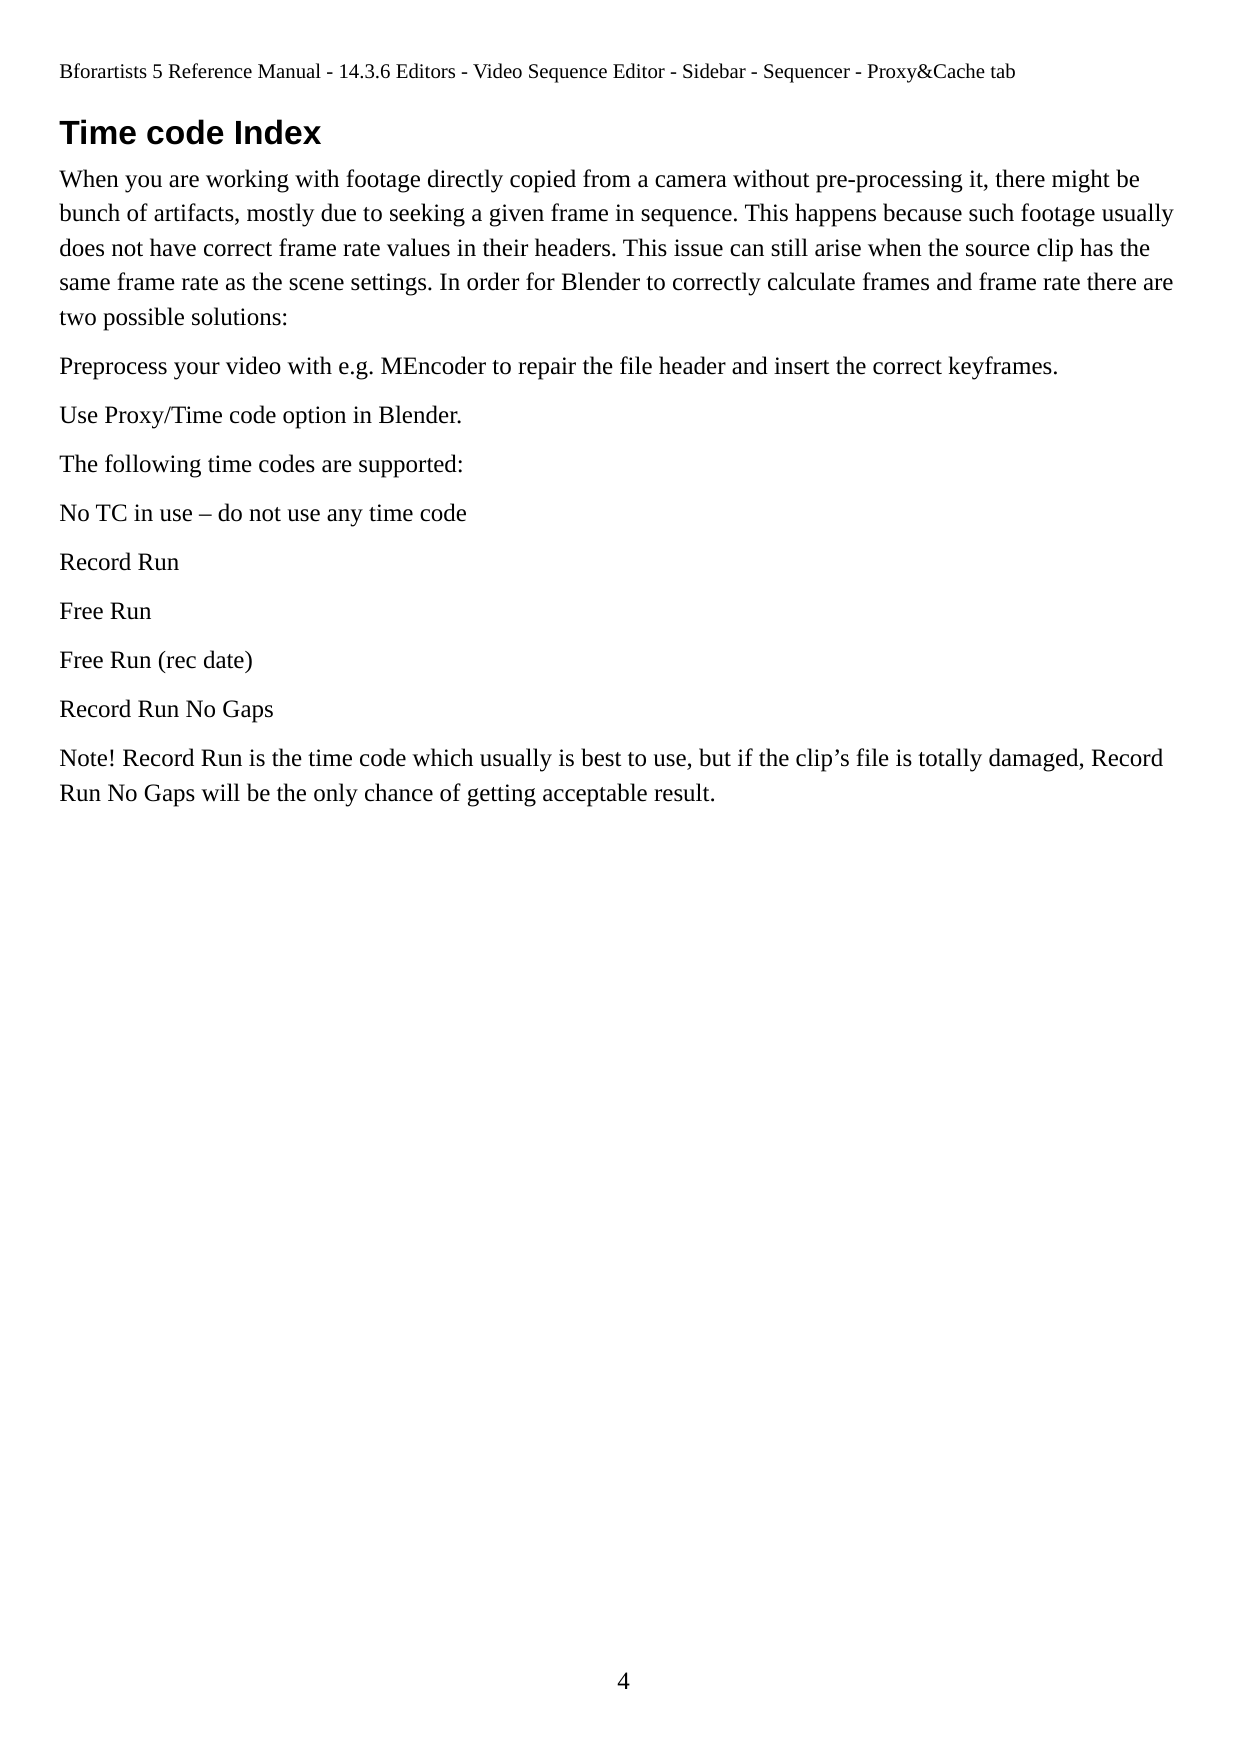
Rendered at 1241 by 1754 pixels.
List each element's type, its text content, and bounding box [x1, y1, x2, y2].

text The following time codes are supported: [59, 449, 1181, 478]
text Use Proxy/Time code option in Blender. [59, 400, 1181, 428]
text Record Run No Gaps [59, 694, 1181, 723]
subtitle Time code Index [59, 113, 1181, 151]
text Free Run (rec date) [59, 645, 1181, 674]
text Record Run [59, 547, 1181, 576]
text Free Run [59, 596, 1181, 625]
text Preprocess your video with e.g. MEncoder to repair the file header and insert the correct keyframes. [59, 351, 1181, 379]
text When you are working with footage directly copied from a camera without pre-processing it, there might be bunch of artifacts, mostly due to seeking a given frame in sequence. This happens because such footage usually does not have correct frame rate values in their headers. This issue can still arise when the source clip has the same frame rate as the scene settings. In order for Blender to correctly calculate frames and frame rate there are two possible solutions: [59, 164, 1181, 330]
text Note! Record Run is the time code which usually is best to use, but if the clip’s file is totally damaged, Record Run No Gaps will be the only chance of getting acceptable result. [59, 743, 1181, 806]
text No TC in use – do not use any time code [59, 498, 1181, 527]
